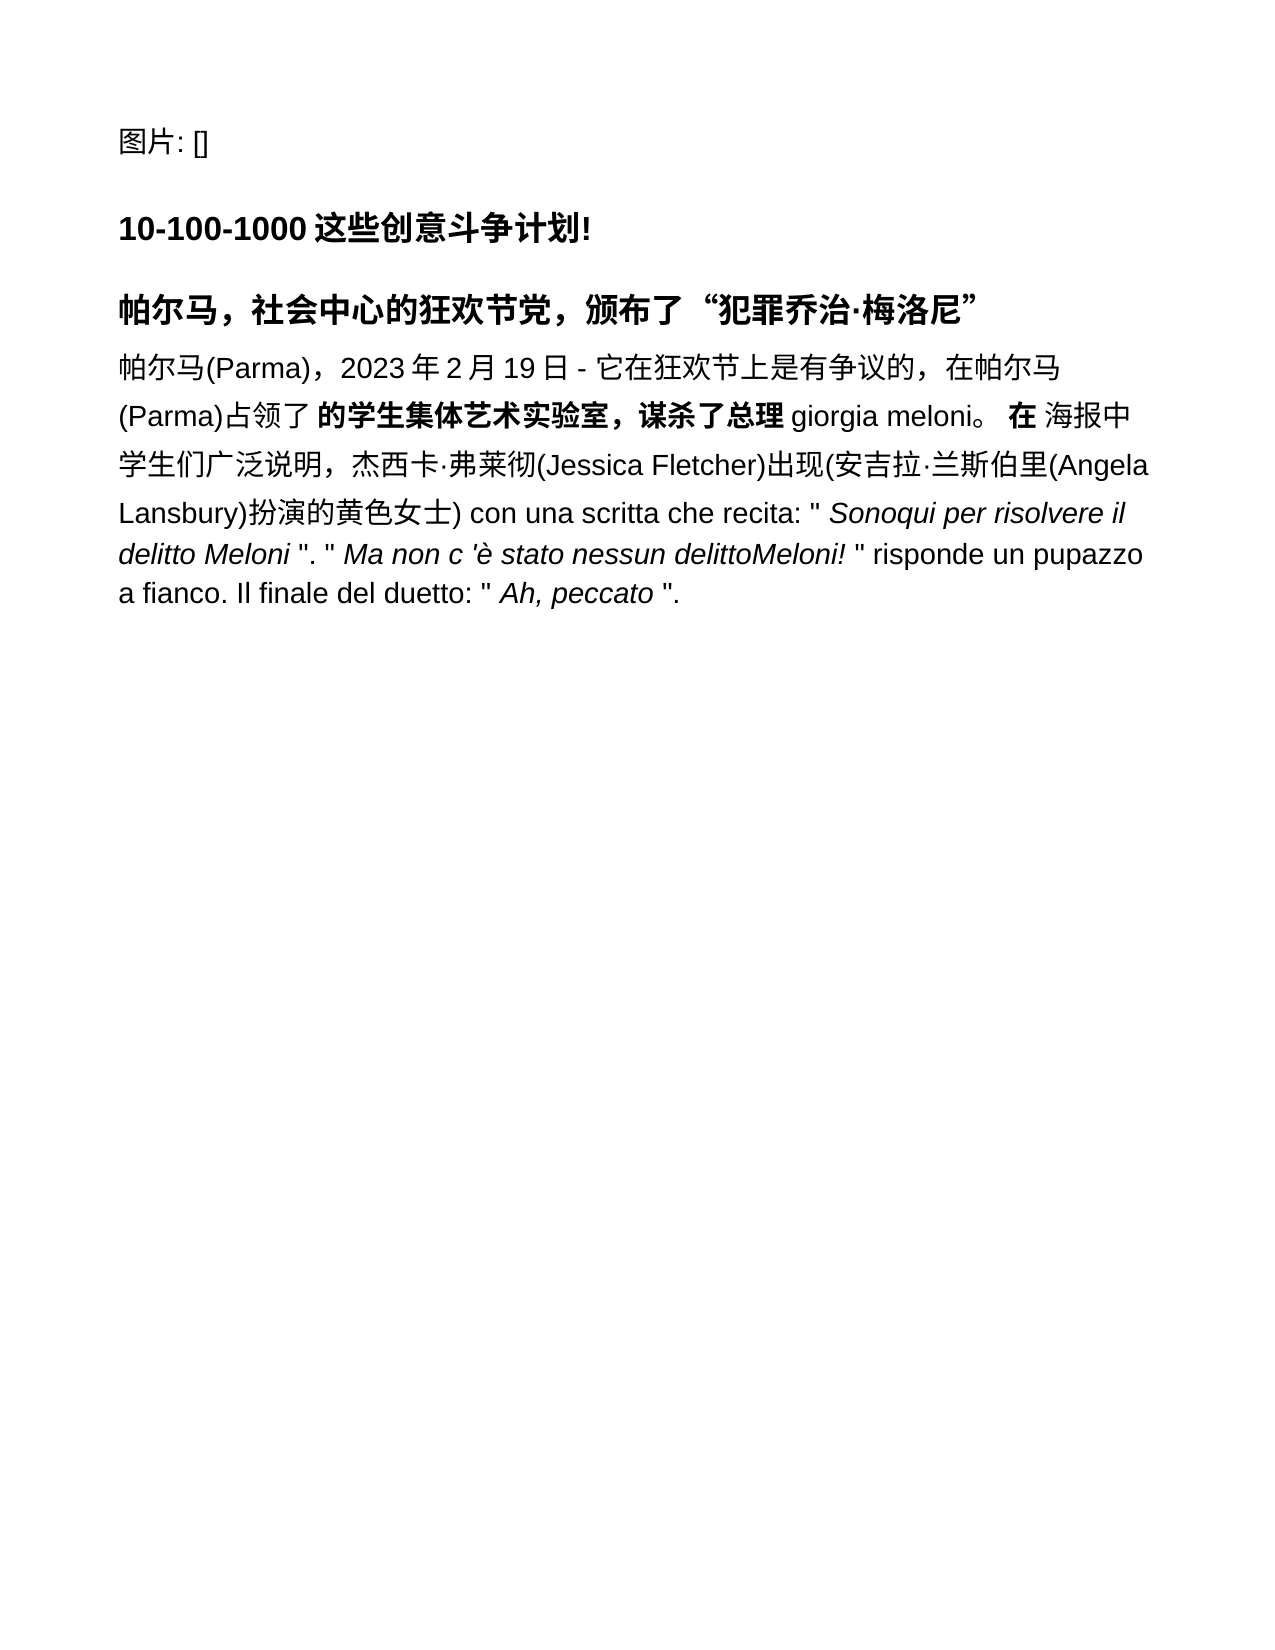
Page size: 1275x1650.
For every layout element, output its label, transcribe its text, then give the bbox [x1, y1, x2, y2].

subtitle 10-100-1000这些创意斗争计划! [118, 202, 1157, 250]
subtitle 帕尔马，社会中心的狂欢节党，颁布了“犯罪乔治·梅洛尼” [118, 284, 1157, 332]
text 帕尔马(Parma)，2023年2月19日 - 它在狂欢节上是有争议的，在帕尔马(Parma)占领了 的学生集体艺术实验室，谋杀了总理 giorgia meloni。 在 海报中 学生们广泛说明，杰西卡·弗莱彻(Jessica Fletcher)出现(安吉拉·兰斯伯里(Angela Lansbury)扮演的黄色女士) con una scritta che recita: " Sonoqui per risolvere il delitto Meloni ". " Ma non c 'è stato nessun delittoMeloni! " risponde un pupazzo a fianco. Il finale del duetto: " Ah, peccato ". [118, 344, 1157, 609]
text 图片: [] [118, 118, 1157, 160]
